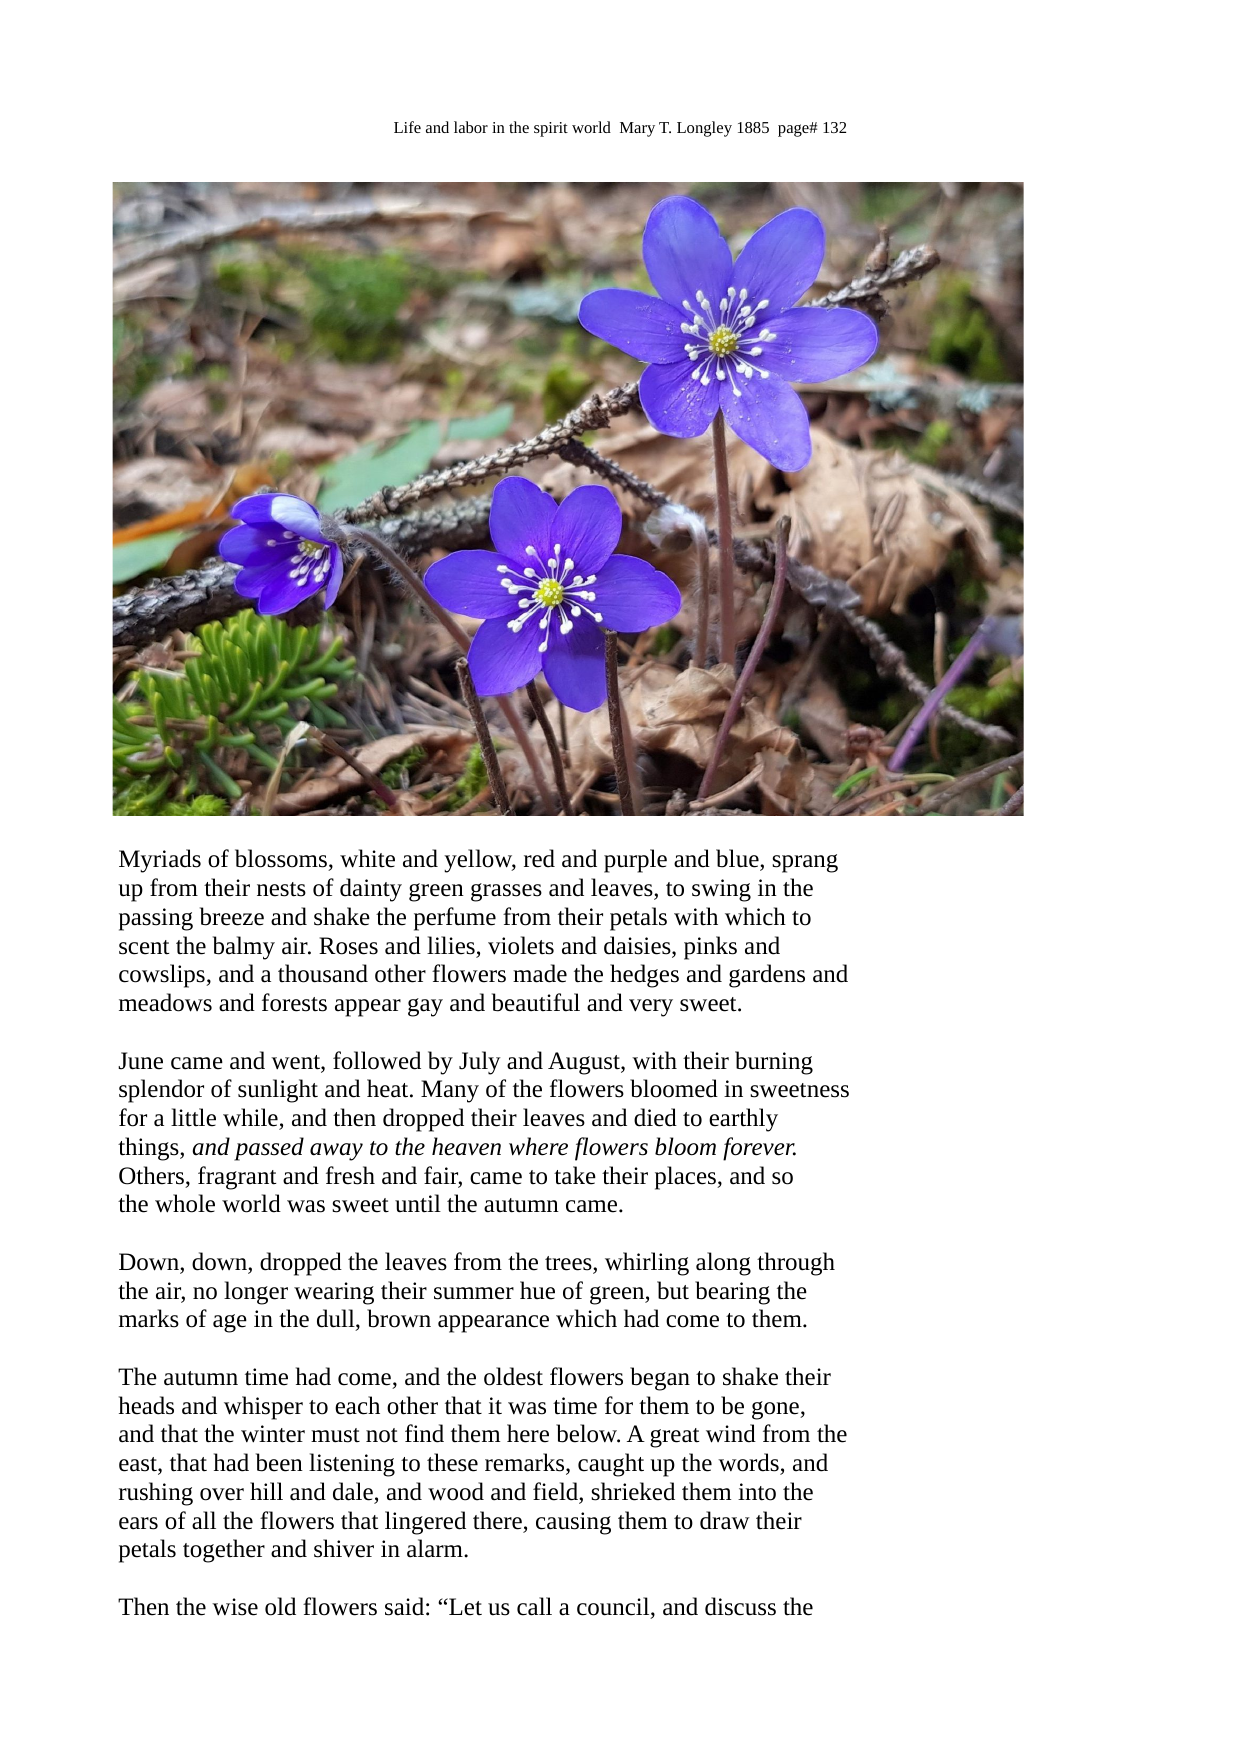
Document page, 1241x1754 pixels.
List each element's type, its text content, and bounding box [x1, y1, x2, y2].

text splendor of sunlight and heat. Many of the flowers bloomed in sweetness [118, 1074, 1122, 1103]
text meadows and forests appear gay and beautiful and very sweet. [118, 988, 1122, 1017]
text things, and passed away to the heaven where flowers bloom forever. [118, 1132, 1122, 1161]
text Then the wise old flowers said: “Let us call a council, and discuss the [118, 1592, 1122, 1621]
text marks of age in the dull, brown appearance which had come to them. [118, 1304, 1122, 1333]
text the air, no longer wearing their summer hue of green, but bearing the [118, 1276, 1122, 1304]
text Myriads of blossoms, white and yellow, red and purple and blue, sprang [118, 844, 1122, 873]
text rushing over hill and dale, and wood and field, shrieked them into the [118, 1477, 1122, 1506]
text up from their nests of dainty green grasses and leaves, to swing in the [118, 873, 1122, 902]
text east, that had been listening to these remarks, caught up the words, and [118, 1448, 1122, 1477]
text petals together and shiver in alarm. [118, 1534, 1122, 1563]
text June came and went, followed by July and August, with their burning [118, 1046, 1122, 1074]
text ears of all the flowers that lingered there, causing them to draw their [118, 1506, 1122, 1534]
picture [112, 182, 1024, 816]
text cowslips, and a thousand other flowers made the hedges and gardens and [118, 959, 1122, 988]
text for a little while, and then dropped their leaves and died to earthly [118, 1103, 1122, 1132]
text heads and whisper to each other that it was time for them to be gone, [118, 1391, 1122, 1419]
text scent the balmy air. Roses and lilies, violets and daisies, pinks and [118, 931, 1122, 959]
text Down, down, dropped the leaves from the trees, whirling along through [118, 1247, 1122, 1276]
text The autumn time had come, and the oldest flowers began to shake their [118, 1362, 1122, 1391]
text Others, fragrant and fresh and fair, came to take their places, and so [118, 1161, 1122, 1189]
text and that the winter must not find them here below. A great wind from the [118, 1419, 1122, 1448]
text the whole world was sweet until the autumn came. [118, 1189, 1122, 1218]
text passing breeze and shake the perfume from their petals with which to [118, 902, 1122, 931]
